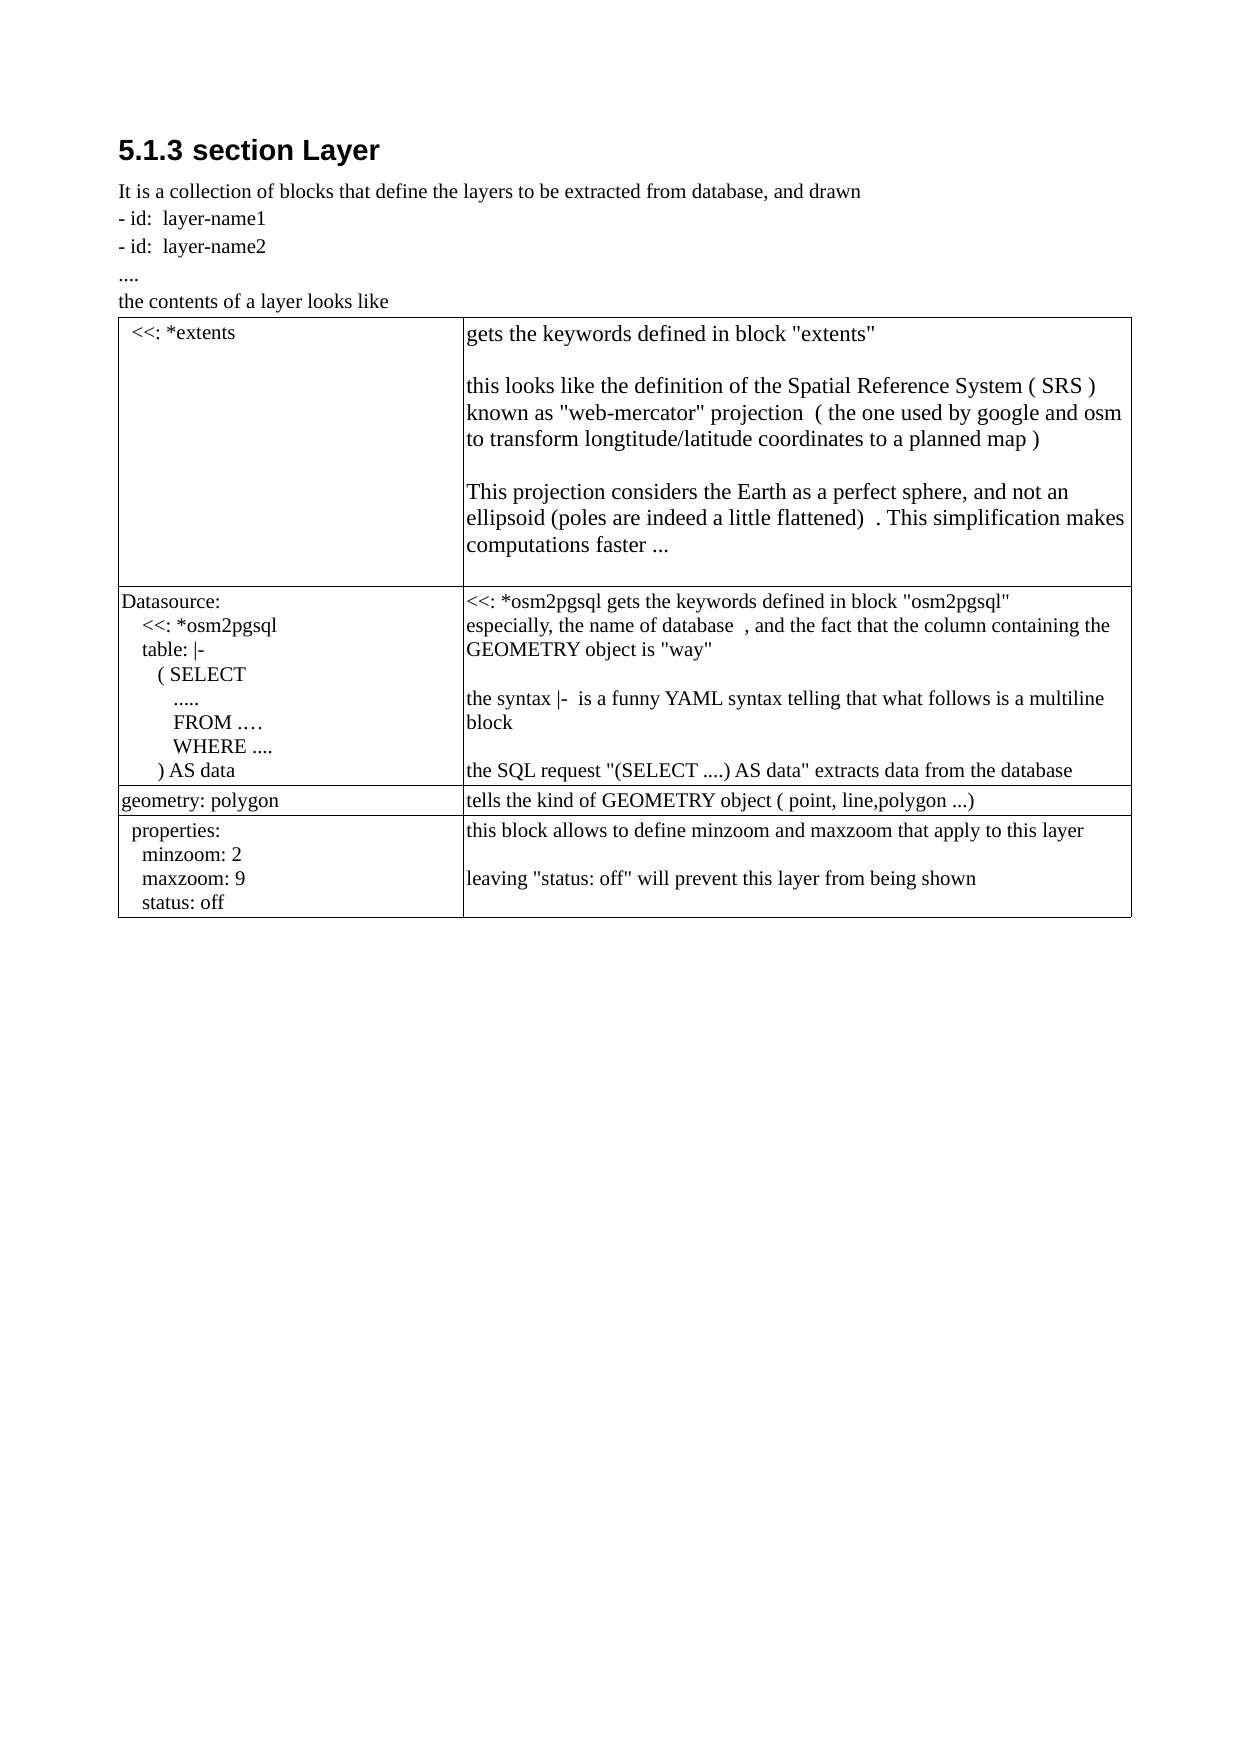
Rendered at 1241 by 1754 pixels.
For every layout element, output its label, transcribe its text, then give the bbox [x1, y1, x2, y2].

text It is a collection of blocks that define the layers to be extracted from database, and drawn - id: layer-name1 - id: layer-name2 .... [118, 179, 1122, 286]
table_cell properties: minzoom: 2 maxzoom: 9 status: off [119, 816, 463, 917]
subtitle section Layer [118, 133, 1122, 166]
text the contents of a layer looks like [118, 289, 1122, 313]
table_cell tells the kind of GEOMETRY object ( point, line,polygon ...) [464, 786, 1131, 815]
table_header gets the keywords defined in block "extents" this looks like the definition of the Spatial Reference System ( SRS ) known as "web-mercator" projection ( the one used by google and osm to transform longtitude/latitude coordinates to a planned map ) This projection considers the Earth as a perfect sphere, and not an ellipsoid (poles are indeed a little flattened) . This simplification makes computations faster ... [464, 318, 1131, 586]
table_cell geometry: polygon [119, 786, 463, 815]
table_cell <<: *osm2pgsql gets the keywords defined in block "osm2pgsql" especially, the name of database , and the fact that the column containing the GEOMETRY object is "way" the syntax |- is a funny YAML syntax telling that what follows is a multiline block the SQL request "(SELECT ....) AS data" extracts data from the database [464, 587, 1131, 785]
table_header <<: *extents [119, 318, 463, 586]
table_cell Datasource: <<: *osm2pgsql table: |- ( SELECT ..... FROM .… WHERE .... ) AS data [119, 587, 463, 785]
table_cell this block allows to define minzoom and maxzoom that apply to this layer leaving "status: off" will prevent this layer from being shown [464, 816, 1131, 917]
